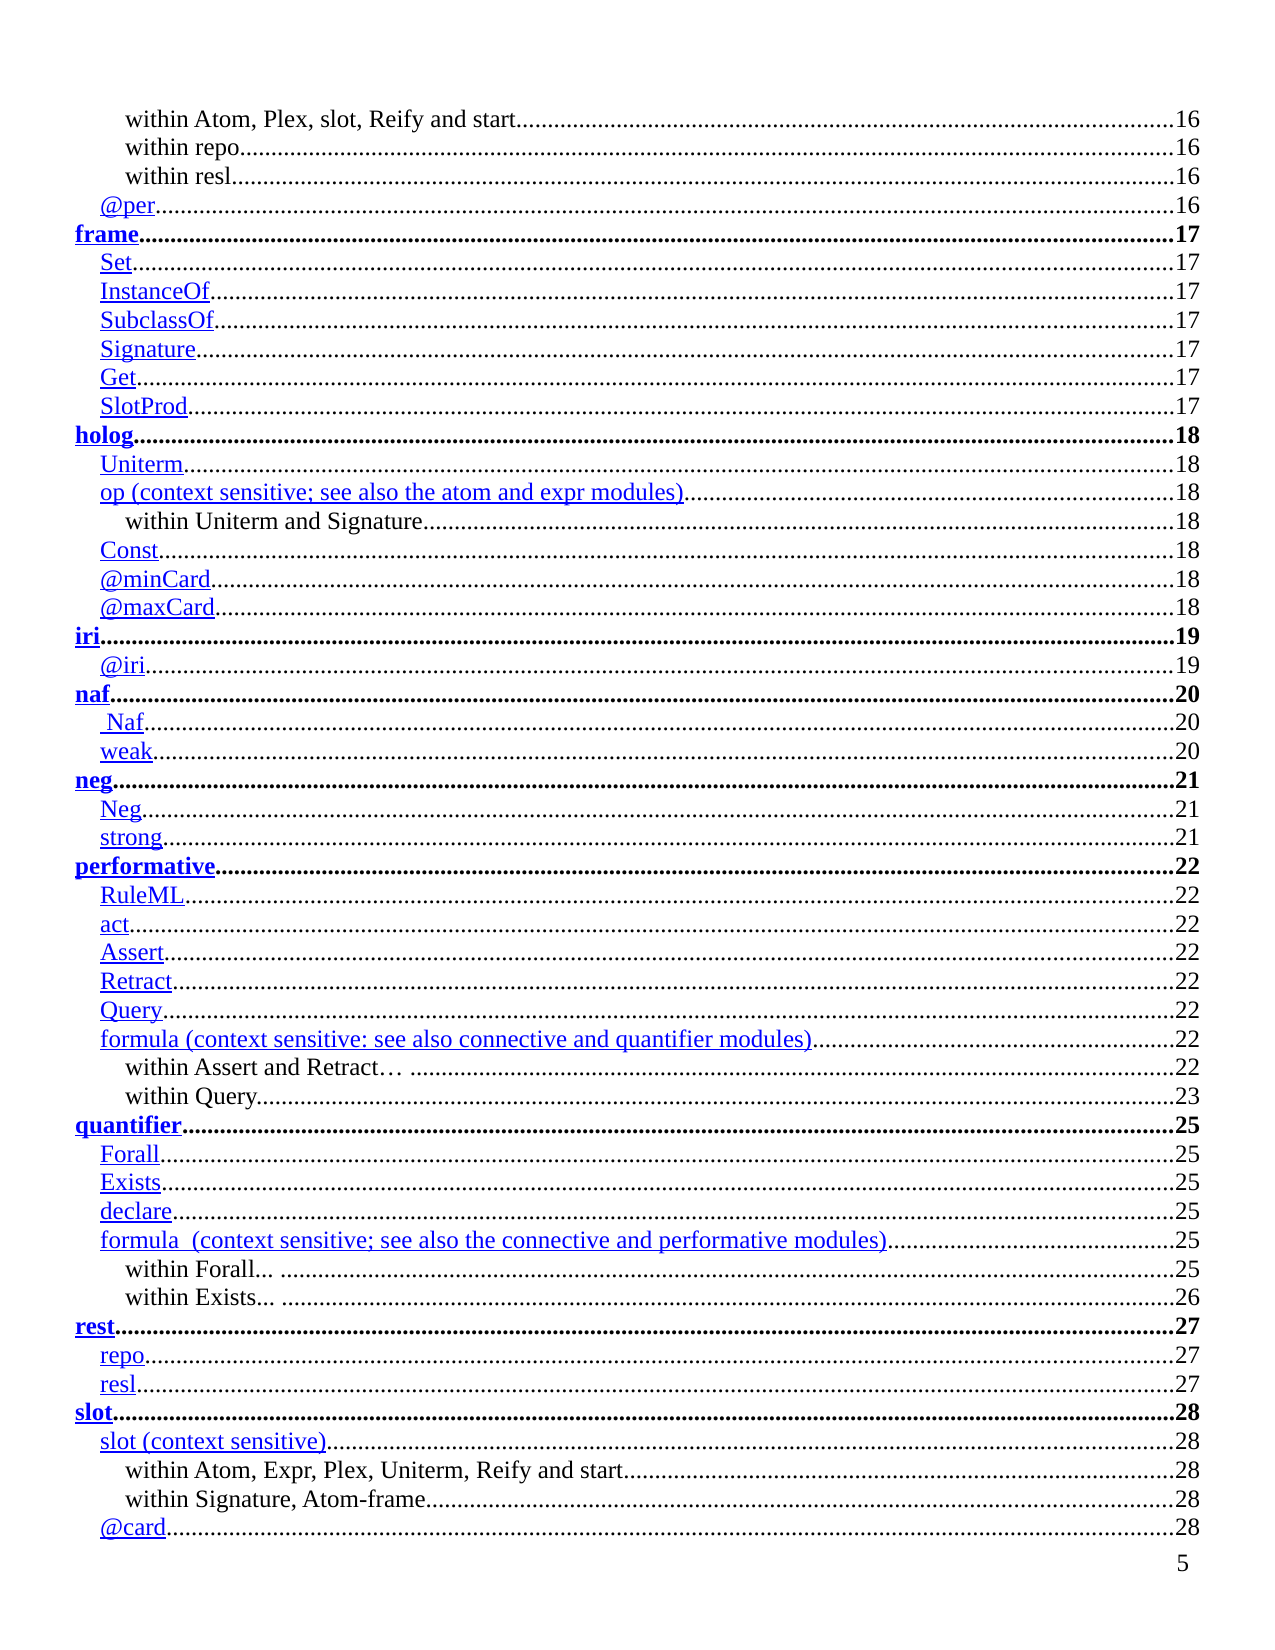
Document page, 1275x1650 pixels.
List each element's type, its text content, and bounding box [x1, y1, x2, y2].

text Retract 22 [100, 966, 1200, 995]
text weak 20 [100, 736, 1200, 765]
text strong 21 [100, 822, 1200, 851]
text @per 16 [100, 190, 1200, 219]
text repo 27 [100, 1340, 1200, 1369]
text performative 22 [75, 851, 1200, 880]
text Get 17 [100, 362, 1200, 391]
text within Uniterm and Signature... 18 [125, 506, 1200, 535]
text slot (context sensitive) 28 [100, 1426, 1200, 1455]
text Set 17 [100, 247, 1200, 276]
text frame 17 [75, 219, 1200, 247]
text declare 25 [100, 1196, 1200, 1225]
text SlotProd 17 [100, 391, 1200, 420]
text formula (context sensitive: see also connective and quantifier modules) 22 [100, 1024, 1200, 1052]
text @maxCard 18 [100, 592, 1200, 621]
text within Assert and Retract… 22 [125, 1052, 1200, 1081]
text within Forall... 25 [125, 1254, 1200, 1282]
text @minCard 18 [100, 564, 1200, 592]
text within repo... 16 [125, 132, 1200, 161]
text within resl... 16 [125, 161, 1200, 190]
text within Query... 23 [125, 1081, 1200, 1110]
text holog 18 [75, 420, 1200, 449]
text SubclassOf 17 [100, 305, 1200, 334]
text Const 18 [100, 535, 1200, 564]
text Naf 20 [100, 707, 1200, 736]
text within Atom, Plex, slot, Reify and start... 16 [125, 104, 1200, 132]
text @iri 19 [100, 650, 1200, 679]
text Signature 17 [100, 334, 1200, 362]
text formula (context sensitive; see also the connective and performative modules) 25 [100, 1225, 1200, 1254]
text within Atom, Expr, Plex, Uniterm, Reify and start 28 [125, 1455, 1200, 1484]
text @card 28 [100, 1512, 1200, 1541]
text within Exists... 26 [125, 1282, 1200, 1311]
text Neg 21 [100, 794, 1200, 822]
text slot 28 [75, 1397, 1200, 1426]
text resl 27 [100, 1369, 1200, 1397]
text Query 22 [100, 995, 1200, 1024]
text RuleML 22 [100, 880, 1200, 909]
text Forall 25 [100, 1139, 1200, 1167]
text quantifier 25 [75, 1110, 1200, 1139]
text iri 19 [75, 621, 1200, 650]
text op (context sensitive; see also the atom and expr modules) 18 [100, 477, 1200, 506]
text within Signature, Atom-frame... 28 [125, 1484, 1200, 1512]
text naf 20 [75, 679, 1200, 707]
text Assert 22 [100, 937, 1200, 966]
text Uniterm 18 [100, 449, 1200, 477]
text Exists 25 [100, 1167, 1200, 1196]
text rest 27 [75, 1311, 1200, 1340]
text act 22 [100, 909, 1200, 937]
text InstanceOf 17 [100, 276, 1200, 305]
text neg 21 [75, 765, 1200, 794]
